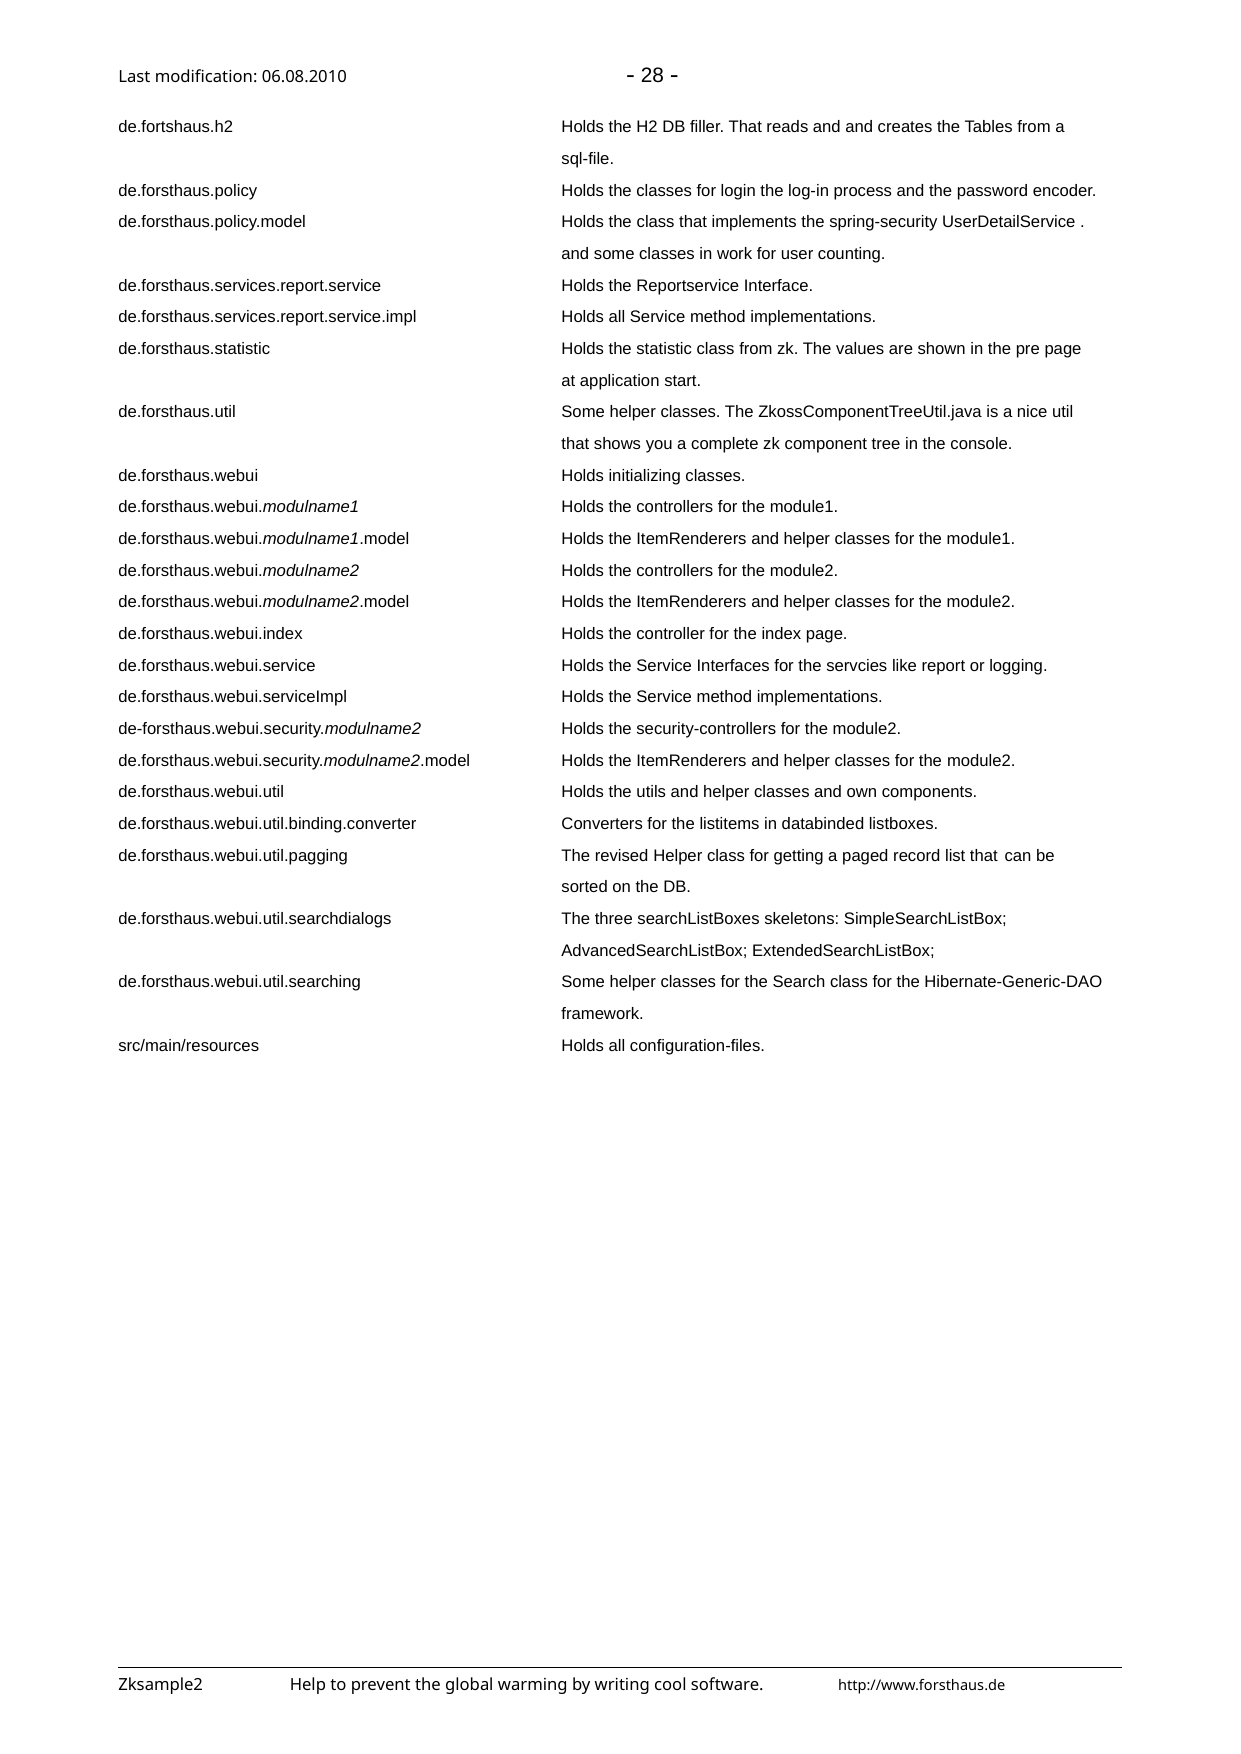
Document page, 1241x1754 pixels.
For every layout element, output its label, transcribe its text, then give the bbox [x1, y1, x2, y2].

text that shows you a complete zk component tree in the console. [118, 434, 1122, 453]
text sql-file. [118, 149, 1122, 168]
text de.forsthaus.webui.modulname1.model Holds the ItemRenderers and helper classes for the module1. [118, 529, 1122, 548]
text de.forsthaus.webui.modulname2 Holds the controllers for the module2. [118, 561, 1122, 580]
text de-forsthaus.webui.security.modulname2 Holds the security-controllers for the module2. [118, 719, 1122, 738]
text de.forsthaus.webui.util Holds the utils and helper classes and own components. [118, 782, 1122, 801]
text and some classes in work for user counting. [118, 244, 1122, 263]
text de.fortshaus.h2 Holds the H2 DB filler. That reads and and creates the Tables from a [118, 117, 1122, 136]
text de.forsthaus.policy Holds the classes for login the log-in process and the password encoder. [118, 181, 1122, 200]
text de.forsthaus.webui.util.pagging The revised Helper class for getting a paged record list that can be [118, 846, 1122, 865]
text de.forsthaus.webui.security.modulname2.model Holds the ItemRenderers and helper classes for the module2. [118, 751, 1122, 770]
text AdvancedSearchListBox; ExtendedSearchListBox; [118, 941, 1122, 960]
text src/main/resources Holds all configuration-files. [118, 1036, 1122, 1055]
text framework. [118, 1004, 1122, 1023]
text de.forsthaus.webui.util.searchdialogs The three searchListBoxes skeletons: SimpleSearchListBox; [118, 909, 1122, 928]
text de.forsthaus.services.report.service.impl Holds all Service method implementations. [118, 307, 1122, 326]
text sorted on the DB. [118, 877, 1122, 896]
text de.forsthaus.webui.modulname1 Holds the controllers for the module1. [118, 497, 1122, 516]
text de.forsthaus.webui.serviceImpl Holds the Service method implementations. [118, 687, 1122, 706]
text de.forsthaus.statistic Holds the statistic class from zk. The values are shown in the pre page [118, 339, 1122, 358]
text at application start. [118, 371, 1122, 390]
text de.forsthaus.webui.index Holds the controller for the index page. [118, 624, 1122, 643]
text de.forsthaus.webui Holds initializing classes. [118, 466, 1122, 485]
text de.forsthaus.webui.util.searching Some helper classes for the Search class for the Hibernate-Generic-DAO [118, 972, 1122, 991]
text de.forsthaus.util Some helper classes. The ZkossComponentTreeUtil.java is a nice util [118, 402, 1122, 421]
text de.forsthaus.policy.model Holds the class that implements the spring-security UserDetailService . [118, 212, 1122, 231]
text de.forsthaus.webui.service Holds the Service Interfaces for the servcies like report or logging. [118, 656, 1122, 675]
text de.forsthaus.webui.util.binding.converter Converters for the listitems in databinded listboxes. [118, 814, 1122, 833]
text de.forsthaus.webui.modulname2.model Holds the ItemRenderers and helper classes for the module2. [118, 592, 1122, 611]
text de.forsthaus.services.report.service Holds the Reportservice Interface. [118, 276, 1122, 295]
